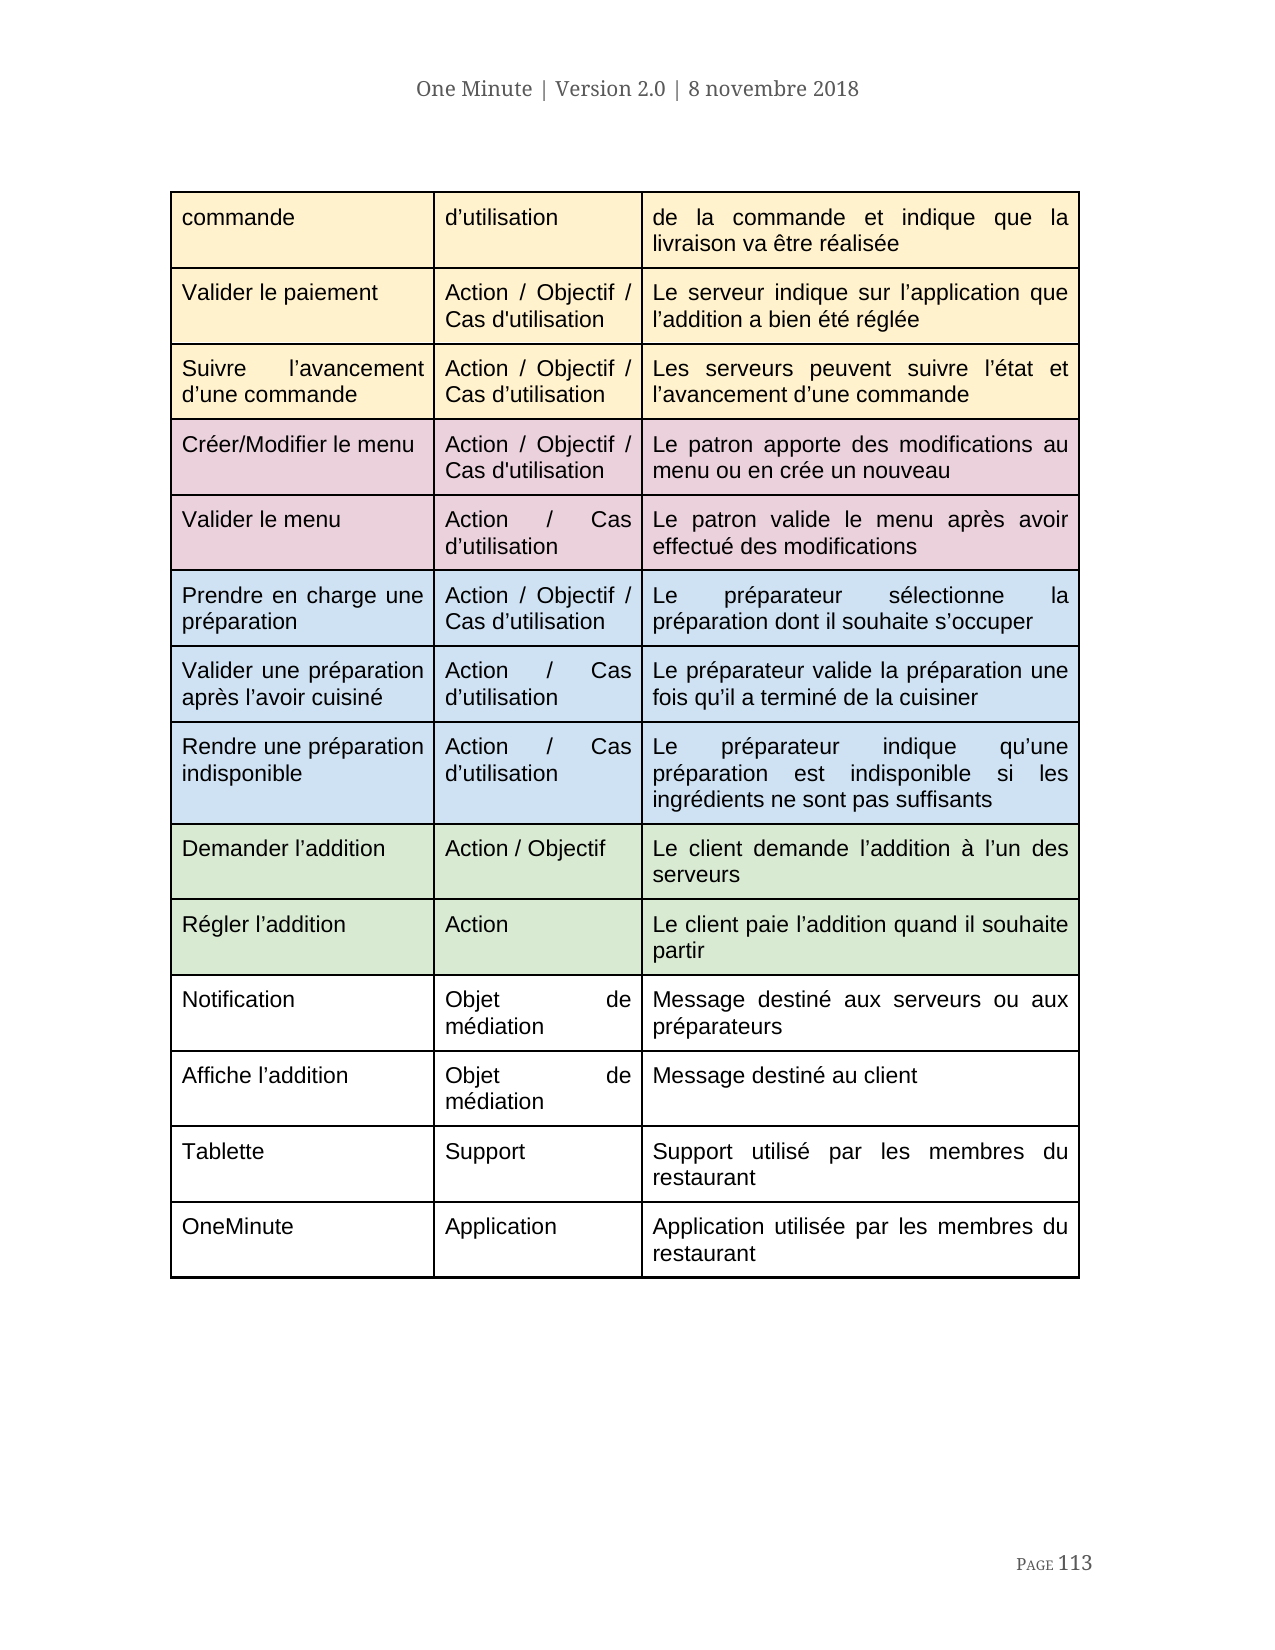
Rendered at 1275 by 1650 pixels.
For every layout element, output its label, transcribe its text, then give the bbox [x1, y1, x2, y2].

table_cell Application utilisée par les membres du restaurant [643, 1203, 1078, 1276]
table_cell Action / Objectif / Cas d’utilisation [435, 345, 641, 418]
table_cell Objet de médiation [435, 976, 641, 1049]
table_cell Suivre l’avancement d’une commande [172, 345, 433, 418]
table_cell d’utilisation [435, 193, 641, 267]
table_cell Le patron apporte des modifications au menu ou en crée un nouveau [643, 420, 1078, 494]
table_cell Action / Objectif / Cas d'utilisation [435, 420, 641, 494]
table_cell Le préparateur indique qu’une préparation est indisponible si les ingrédients ne sont pas suffisants [643, 723, 1078, 823]
table_cell Demander l’addition [172, 825, 433, 898]
table_cell commande [172, 193, 433, 267]
table_cell Les serveurs peuvent suivre l’état et l’avancement d’une commande [643, 345, 1078, 418]
table_cell Le client paie l’addition quand il souhaite partir [643, 900, 1078, 974]
table_cell Application [435, 1203, 641, 1276]
table_cell OneMinute [172, 1203, 433, 1276]
table_cell Prendre en charge une préparation [172, 571, 433, 645]
table_cell Action [435, 900, 641, 974]
table_cell Action / Objectif / Cas d'utilisation [435, 269, 641, 342]
table_cell Action / Cas d’utilisation [435, 647, 641, 721]
table_cell Le préparateur valide la préparation une fois qu’il a terminé de la cuisiner [643, 647, 1078, 721]
table_cell Régler l’addition [172, 900, 433, 974]
table_cell Créer/Modifier le menu [172, 420, 433, 494]
table_cell Message destiné aux serveurs ou aux préparateurs [643, 976, 1078, 1049]
table_cell Le préparateur sélectionne la préparation dont il souhaite s’occuper [643, 571, 1078, 645]
table_cell Rendre une préparation indisponible [172, 723, 433, 823]
table_cell de la commande et indique que la livraison va être réalisée [643, 193, 1078, 267]
table_cell Valider une préparation après l’avoir cuisiné [172, 647, 433, 721]
table_cell Objet de médiation [435, 1052, 641, 1125]
table_cell Action / Cas d’utilisation [435, 496, 641, 569]
table_cell Valider le menu [172, 496, 433, 569]
table_cell Action / Cas d’utilisation [435, 723, 641, 823]
table_cell Action / Objectif [435, 825, 641, 898]
table_cell Action / Objectif / Cas d’utilisation [435, 571, 641, 645]
table_cell Le serveur indique sur l’application que l’addition a bien été réglée [643, 269, 1078, 342]
table_cell Support utilisé par les membres du restaurant [643, 1127, 1078, 1201]
table_cell Le client demande l’addition à l’un des serveurs [643, 825, 1078, 898]
table_cell Notification [172, 976, 433, 1049]
table_cell Valider le paiement [172, 269, 433, 342]
table_cell Tablette [172, 1127, 433, 1201]
table_cell Message destiné au client [643, 1052, 1078, 1125]
table_cell Affiche l’addition [172, 1052, 433, 1125]
table_cell Le patron valide le menu après avoir effectué des modifications [643, 496, 1078, 569]
table_cell Support [435, 1127, 641, 1201]
